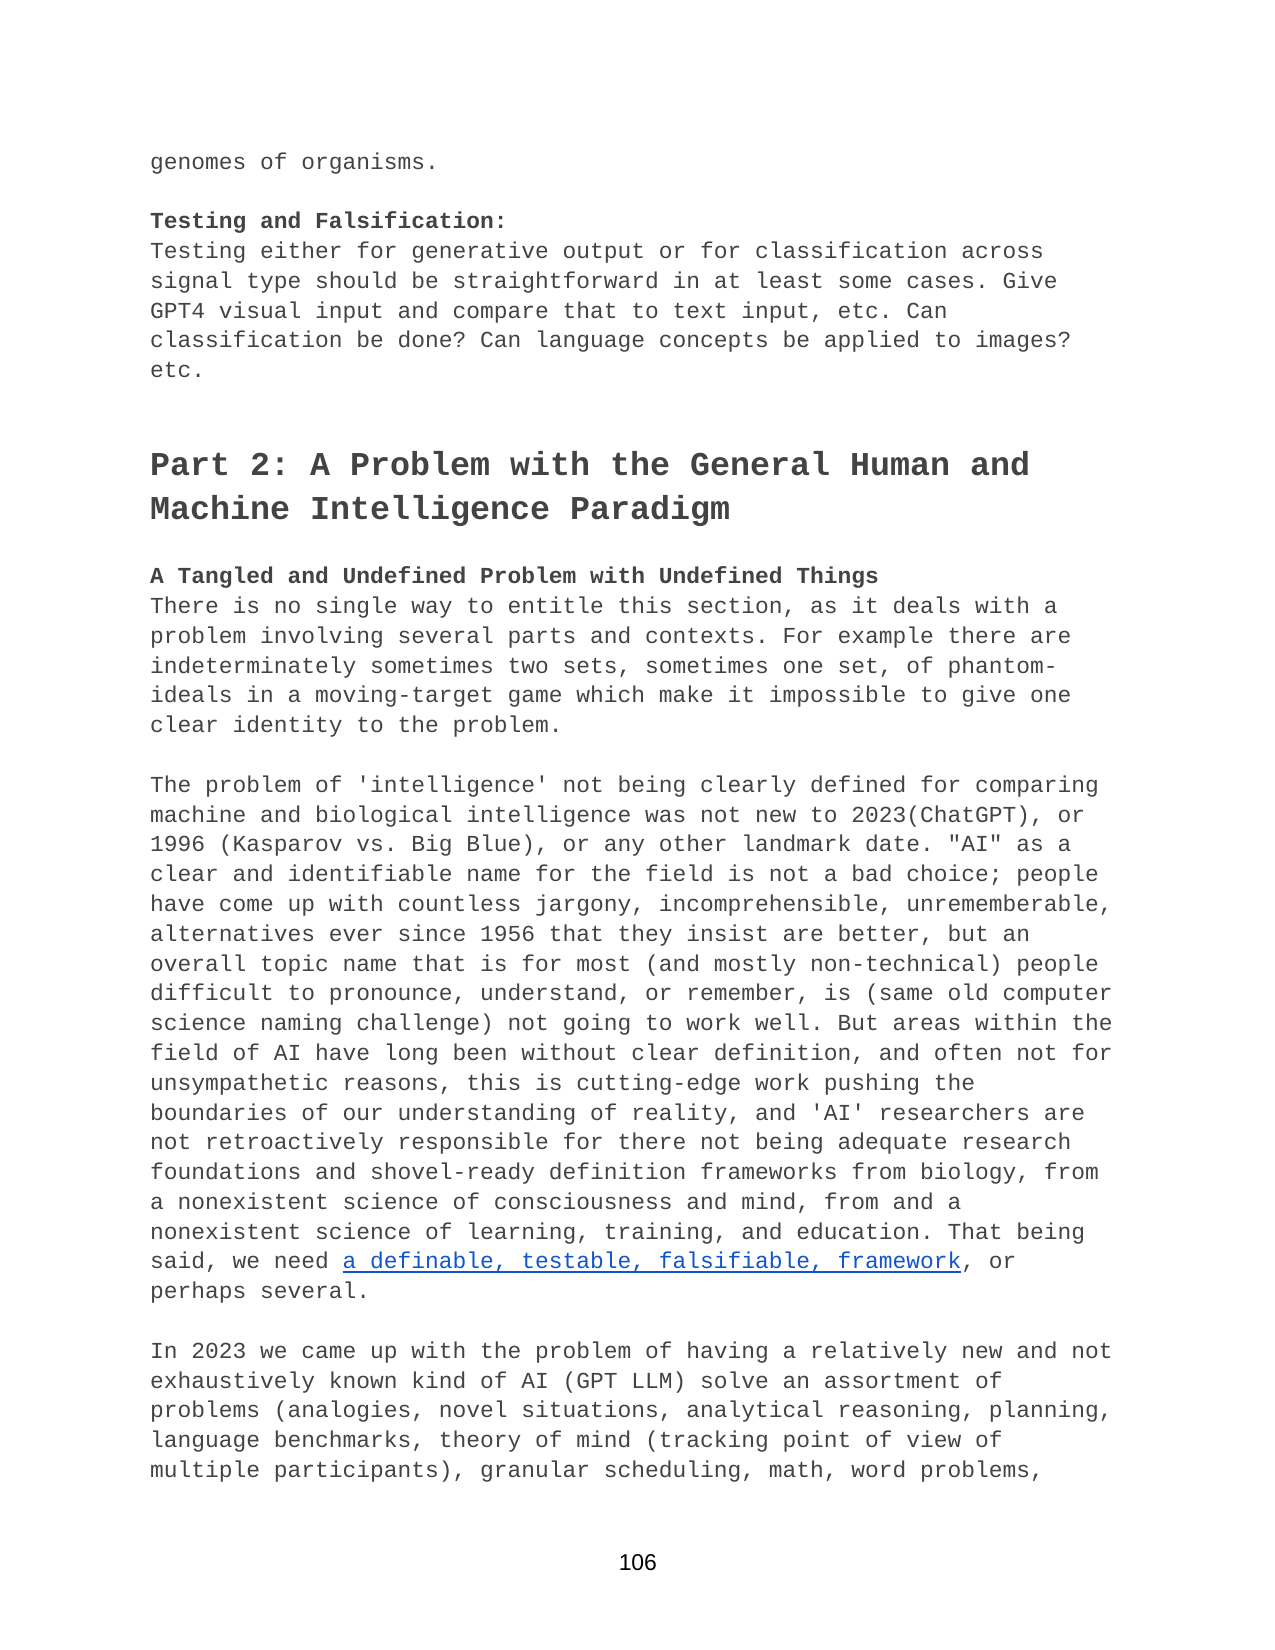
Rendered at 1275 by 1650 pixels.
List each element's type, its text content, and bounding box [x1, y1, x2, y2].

text Testing and Falsification: [150, 209, 1125, 236]
text In 2023 we came up with the problem of having a relatively new and not exhaustively known kind of AI (GPT LLM) solve an assortment of problems (analogies, novel situations, analytical reasoning, planning, language benchmarks, theory of mind (tracking point of view of multiple participants), granular scheduling, math, word problems, [150, 1339, 1125, 1484]
text Part 2: A Problem with the General Human and Machine Intelligence Paradigm [150, 448, 1125, 529]
text Testing either for generative output or for classification across signal type should be straightforward in at least some cases. Give GPT4 visual input and compare that to text input, etc. Can classification be done? Can language concepts be applied to images? etc. [150, 239, 1125, 384]
text There is no single way to entitle this section, as it deals with a problem involving several parts and contexts. For example there are indeterminately sometimes two sets, sometimes one set, of phantom-ideals in a moving-target game which make it impossible to give one clear identity to the problem. [150, 594, 1125, 739]
text The problem of 'intelligence' not being clearly defined for comparing machine and biological intelligence was not new to 2023(ChatGPT), or 1996 (Kasparov vs. Big Blue), or any other landmark date. "AI" as a clear and identifiable name for the field is not a bad choice; people have come up with countless jargony, incomprehensible, unrememberable, alternatives ever since 1956 that they insist are better, but an overall topic name that is for most (and mostly non-technical) people difficult to pronounce, understand, or remember, is (same old computer science naming challenge) not going to work well. But areas within the field of AI have long been without clear definition, and often not for unsympathetic reasons, this is cutting-edge work pushing the boundaries of our understanding of reality, and 'AI' researchers are not retroactively responsible for there not being adequate research foundations and shovel-ready definition frameworks from biology, from a nonexistent science of consciousness and mind, from and a nonexistent science of learning, training, and education. That being said, we need a definable, testable, falsifiable, framework, or perhaps several. [150, 773, 1125, 1306]
text genomes of organisms. [150, 150, 1125, 176]
text A Tangled and Undefined Problem with Undefined Things [150, 564, 1125, 591]
